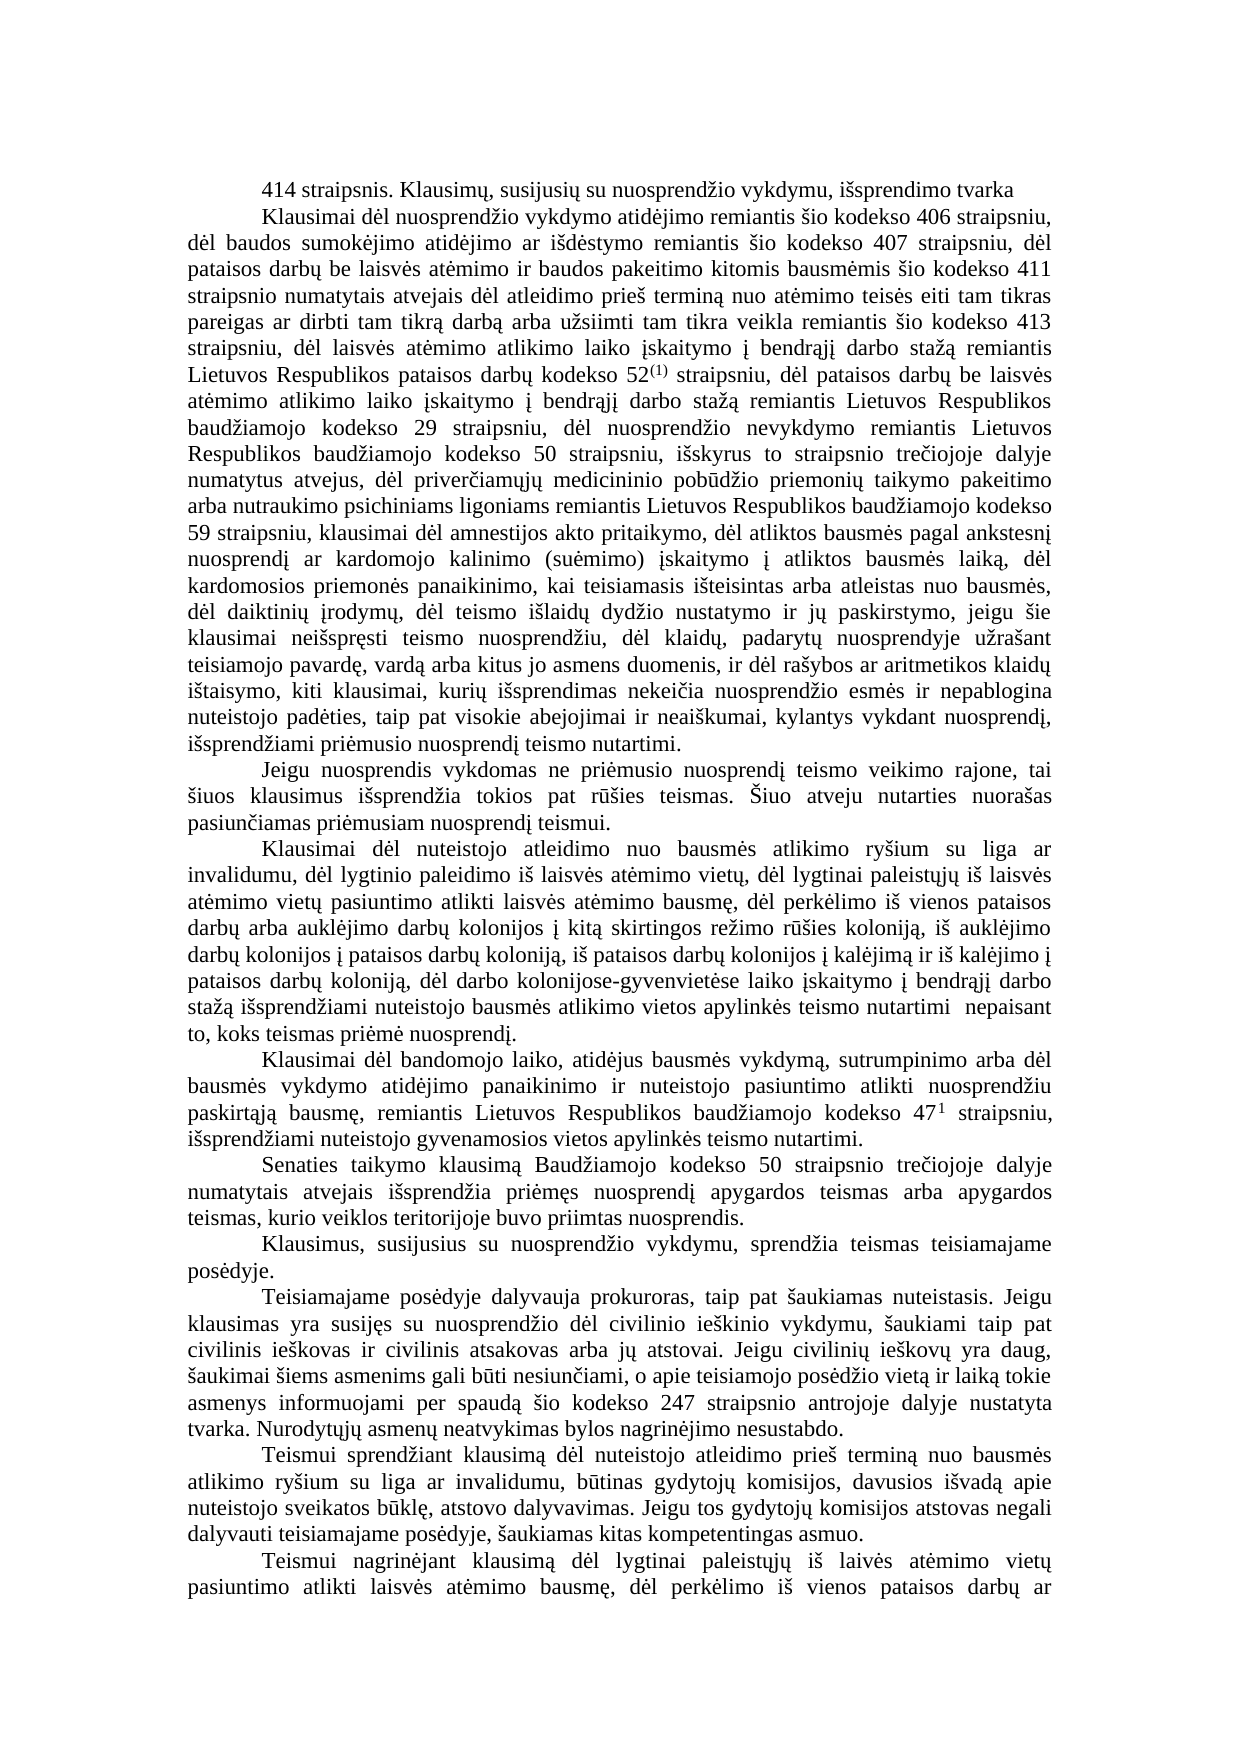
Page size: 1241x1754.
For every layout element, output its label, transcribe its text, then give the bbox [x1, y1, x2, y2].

text Jeigu nuosprendis vykdomas ne priėmusio nuosprendį teismo veikimo rajone, tai šiuos klausimus išsprendžia tokios pat rūšies teismas. Šiuo atveju nutarties nuorašas pasiunčiamas priėmusiam nuosprendį teismui. [187, 756, 1053, 835]
text Klausimai dėl bandomojo laiko, atidėjus bausmės vykdymą, sutrumpinimo arba dėl bausmės vykdymo atidėjimo panaikinimo ir nuteistojo pasiuntimo atlikti nuosprendžiu paskirtąją bausmę, remiantis Lietuvos Respublikos baudžiamojo kodekso 471 straipsniu, išsprendžiami nuteistojo gyvenamosios vietos apylinkės teismo nutartimi. [187, 1046, 1053, 1151]
text Klausimus, susijusius su nuosprendžio vykdymu, sprendžia teismas teisiamajame posėdyje. [187, 1231, 1053, 1283]
text Teisiamajame posėdyje dalyvauja prokuroras, taip pat šaukiamas nuteistasis. Jeigu klausimas yra susijęs su nuosprendžio dėl civilinio ieškinio vykdymu, šaukiami taip pat civilinis ieškovas ir civilinis atsakovas arba jų atstovai. Jeigu civilinių ieškovų yra daug, šaukimai šiems asmenims gali būti nesiunčiami, o apie teisiamojo posėdžio vietą ir laiką tokie asmenys informuojami per spaudą šio kodekso 247 straipsnio antrojoje dalyje nustatyta tvarka. Nurodytųjų asmenų neatvykimas bylos nagrinėjimo nesustabdo. [187, 1283, 1053, 1441]
text Klausimai dėl nuteistojo atleidimo nuo bausmės atlikimo ryšium su liga ar invalidumu, dėl lygtinio paleidimo iš laisvės atėmimo vietų, dėl lygtinai paleistųjų iš laisvės atėmimo vietų pasiuntimo atlikti laisvės atėmimo bausmę, dėl perkėlimo iš vienos pataisos darbų arba auklėjimo darbų kolonijos į kitą skirtingos režimo rūšies koloniją, iš auklėjimo darbų kolonijos į pataisos darbų koloniją, iš pataisos darbų kolonijos į kalėjimą ir iš kalėjimo į pataisos darbų koloniją, dėl darbo kolonijose-gyvenvietėse laiko įskaitymo į bendrąjį darbo stažą išsprendžiami nuteistojo bausmės atlikimo vietos apylinkės teismo nutartimi nepaisant to, koks teismas priėmė nuosprendį. [187, 835, 1053, 1046]
text Teismui nagrinėjant klausimą dėl lygtinai paleistųjų iš laivės atėmimo vietų pasiuntimo atlikti laisvės atėmimo bausmę, dėl perkėlimo iš vienos pataisos darbų ar [187, 1547, 1053, 1599]
text Klausimai dėl nuosprendžio vykdymo atidėjimo remiantis šio kodekso 406 straipsniu, dėl baudos sumokėjimo atidėjimo ar išdėstymo remiantis šio kodekso 407 straipsniu, dėl pataisos darbų be laisvės atėmimo ir baudos pakeitimo kitomis bausmėmis šio kodekso 411 straipsnio numatytais atvejais dėl atleidimo prieš terminą nuo atėmimo teisės eiti tam tikras pareigas ar dirbti tam tikrą darbą arba užsiimti tam tikra veikla remiantis šio kodekso 413 straipsniu, dėl laisvės atėmimo atlikimo laiko įskaitymo į bendrąjį darbo stažą remiantis Lietuvos Respublikos pataisos darbų kodekso 52(1) straipsniu, dėl pataisos darbų be laisvės atėmimo atlikimo laiko įskaitymo į bendrąjį darbo stažą remiantis Lietuvos Respublikos baudžiamojo kodekso 29 straipsniu, dėl nuosprendžio nevykdymo remiantis Lietuvos Respublikos baudžiamojo kodekso 50 straipsniu, išskyrus to straipsnio trečiojoje dalyje numatytus atvejus, dėl priverčiamųjų medicininio pobūdžio priemonių taikymo pakeitimo arba nutraukimo psichiniams ligoniams remiantis Lietuvos Respublikos baudžiamojo kodekso 59 straipsniu, klausimai dėl amnestijos akto pritaikymo, dėl atliktos bausmės pagal ankstesnį nuosprendį ar kardomojo kalinimo (suėmimo) įskaitymo į atliktos bausmės laiką, dėl kardomosios priemonės panaikinimo, kai teisiamasis išteisintas arba atleistas nuo bausmės, dėl daiktinių įrodymų, dėl teismo išlaidų dydžio nustatymo ir jų paskirstymo, jeigu šie klausimai neišspręsti teismo nuosprendžiu, dėl klaidų, padarytų nuosprendyje užrašant teisiamojo pavardę, vardą arba kitus jo asmens duomenis, ir dėl rašybos ar aritmetikos klaidų ištaisymo, kiti klausimai, kurių išsprendimas nekeičia nuosprendžio esmės ir nepablogina nuteistojo padėties, taip pat visokie abejojimai ir neaiškumai, kylantys vykdant nuosprendį, išsprendžiami priėmusio nuosprendį teismo nutartimi. [187, 203, 1053, 756]
text Senaties taikymo klausimą Baudžiamojo kodekso 50 straipsnio trečiojoje dalyje numatytais atvejais išsprendžia priėmęs nuosprendį apygardos teismas arba apygardos teismas, kurio veiklos teritorijoje buvo priimtas nuosprendis. [187, 1151, 1053, 1231]
text Teismui sprendžiant klausimą dėl nuteistojo atleidimo prieš terminą nuo bausmės atlikimo ryšium su liga ar invalidumu, būtinas gydytojų komisijos, davusios išvadą apie nuteistojo sveikatos būklę, atstovo dalyvavimas. Jeigu tos gydytojų komisijos atstovas negali dalyvauti teisiamajame posėdyje, šaukiamas kitas kompetentingas asmuo. [187, 1441, 1053, 1547]
text 414 straipsnis. Klausimų, susijusių su nuosprendžio vykdymu, išsprendimo tvarka [187, 176, 1053, 203]
